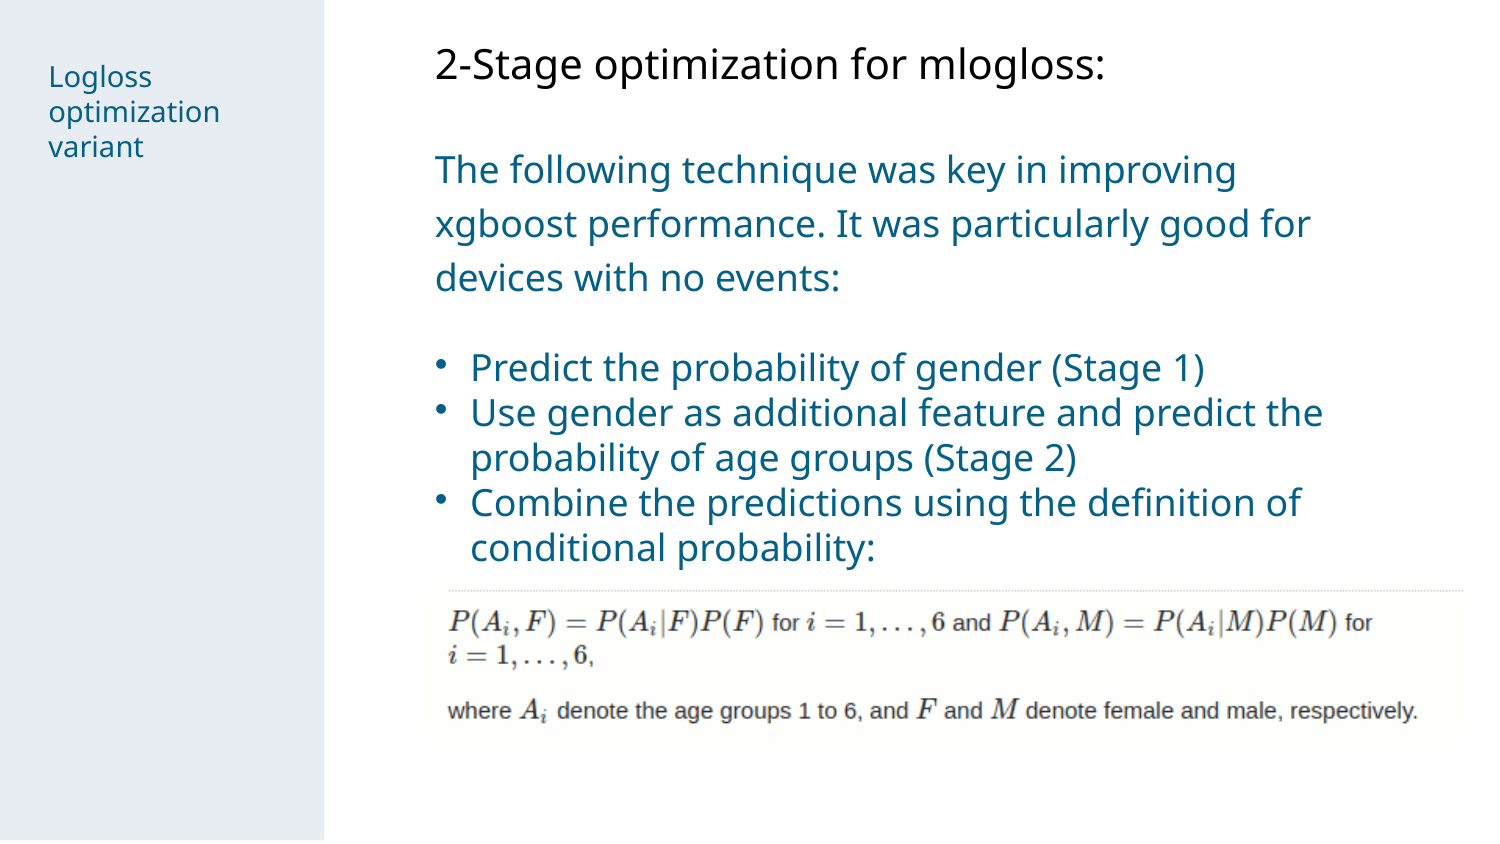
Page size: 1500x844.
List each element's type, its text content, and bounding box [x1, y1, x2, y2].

text_box 2-Stage optimization for mlogloss: The following technique was key in improving xgboost performance. It was particularly good for devices with no events: Predict the probability of gender (Stage 1) Use gender as additional feature and predict the probability of age groups (Stage 2) Combine the predictions using the definition of conditional probability: [420, 30, 1383, 844]
text_box Logloss optimization variant [33, 50, 292, 171]
text_box [0, 0, 325, 841]
picture [424, 584, 1465, 744]
